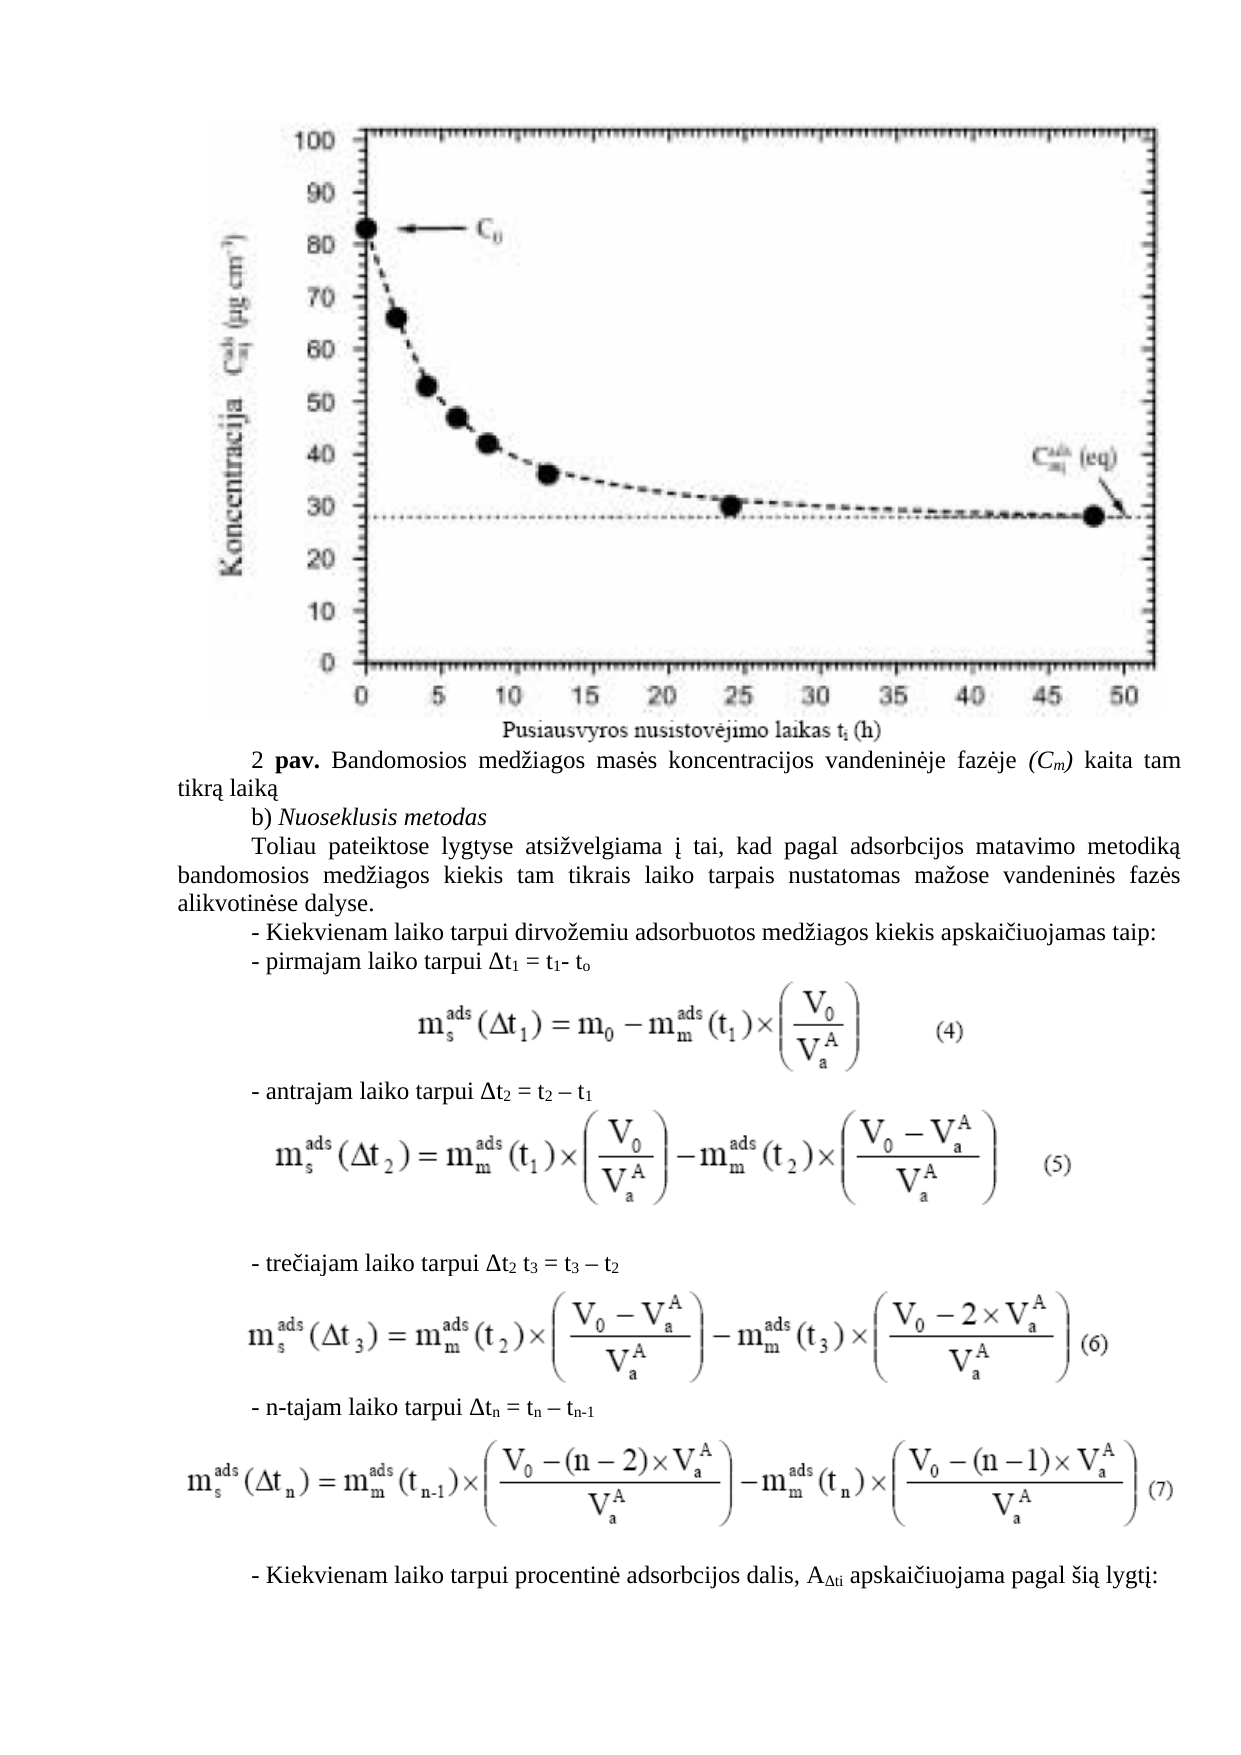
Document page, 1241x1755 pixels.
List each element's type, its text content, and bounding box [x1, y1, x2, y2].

text - pirmajam laiko tarpui Δt1 = t1- to [177, 946, 1181, 975]
text b) Nuoseklusis metodas [177, 802, 1181, 831]
text 2 pav. Bandomosios medžiagos masės koncentracijos vandeninėje fazėje (Cm) kaita tam tikrą laiką [177, 745, 1181, 802]
text - n-tajam laiko tarpui Δtn = tn – tn-1 [177, 1392, 1181, 1421]
text - Kiekvienam laiko tarpui procentinė adsorbcijos dalis, AΔti apskaičiuojama pagal šią lygtį: [177, 1561, 1181, 1589]
text - trečiajam laiko tarpui Δt2 t3 = t3 – t2 [177, 1248, 1181, 1277]
text Toliau pateiktose lygtyse atsižvelgiama į tai, kad pagal adsorbcijos matavimo metodiką bandomosios medžiagos kiekis tam tikrais laiko tarpais nustatomas mažose vandeninės fazės alikvotinėse dalyse. [177, 831, 1181, 917]
text - antrajam laiko tarpui Δt2 = t2 – t1 [177, 1076, 1181, 1105]
text - Kiekvienam laiko tarpui dirvožemiu adsorbuotos medžiagos kiekis apskaičiuojamas taip: [177, 917, 1181, 946]
